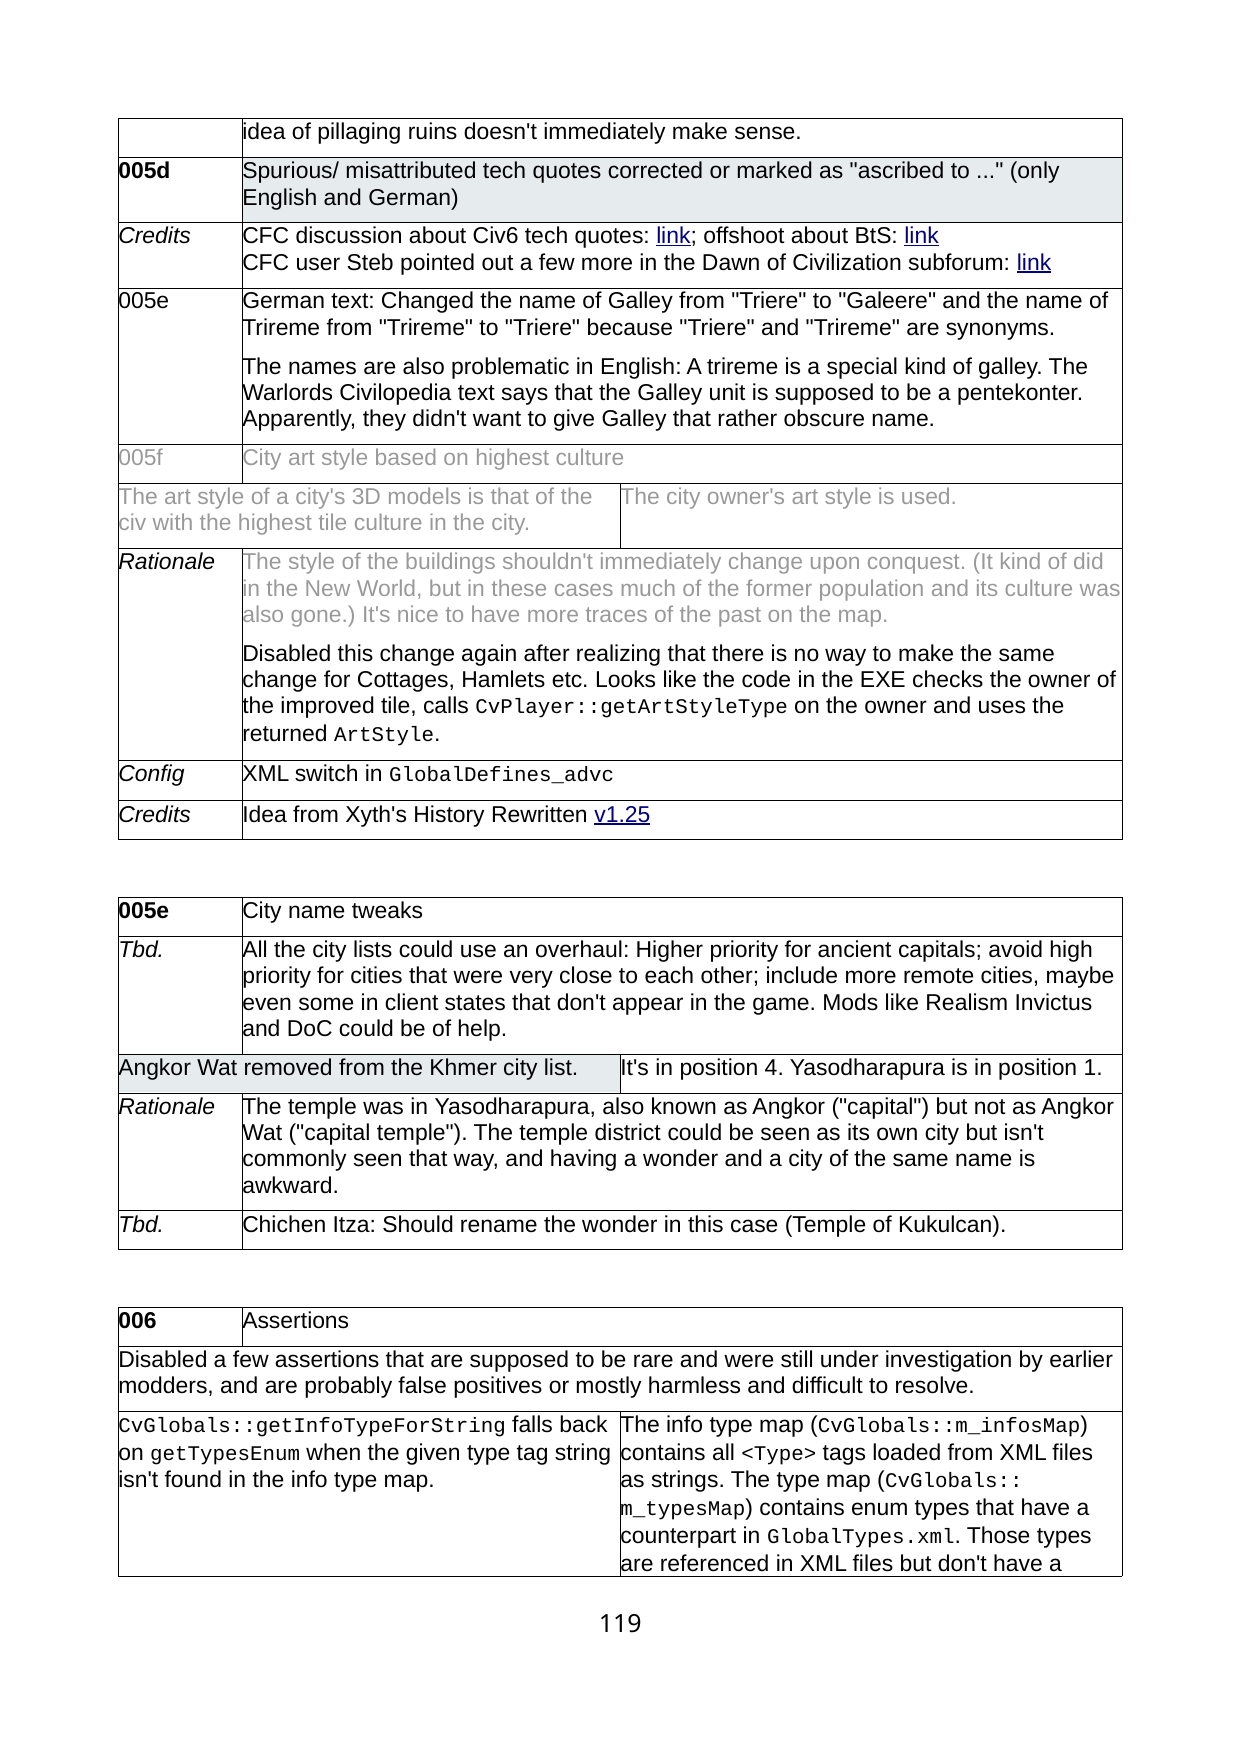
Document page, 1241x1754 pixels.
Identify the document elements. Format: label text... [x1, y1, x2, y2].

table_cell Credits [119, 801, 242, 839]
table_cell 005e [119, 289, 242, 444]
table_cell CvGlobals::getInfoTypeForString falls back on getTypesEnum when the given type tag string isn't found in the info type map. [119, 1412, 620, 1576]
table_cell Spurious/ misattributed tech quotes corrected or marked as "ascribed to ..." (only English and German) [243, 158, 1122, 222]
table_header City name tweaks [243, 898, 1122, 936]
table_cell Rationale [119, 549, 242, 760]
table_cell Tbd. [119, 1211, 242, 1249]
table_cell The art style of a city's 3D models is that of the civ with the highest tile culture in the city. [119, 484, 620, 548]
table_header 006 [119, 1308, 242, 1346]
table_cell Chichen Itza: Should rename the wonder in this case (Temple of Kukulcan). [243, 1211, 1122, 1249]
table_cell Disabled a few assertions that are supposed to be rare and were still under investigation by earlier modders, and are probably false positives or mostly harmless and difficult to resolve. [119, 1347, 1122, 1411]
table_header 005e [119, 898, 242, 936]
table_cell Angkor Wat removed from the Khmer city list. [119, 1055, 620, 1092]
table_cell The style of the buildings shouldn't immediately change upon conquest. (It kind of did in the New World, but in these cases much of the former population and its culture was also gone.) It's nice to have more traces of the past on the map. Disabled this change again after realizing that there is no way to make the same change for Cottages, Hamlets etc. Looks like the code in the EXE checks the owner of the improved tile, calls CvPlayer::getArtStyleType on the owner and uses the returned ArtStyle. [243, 549, 1122, 760]
table_cell Credits [119, 223, 242, 287]
table_header Assertions [243, 1308, 1122, 1346]
table_cell The city owner's art style is used. [621, 484, 1122, 548]
table_cell Rationale [119, 1094, 242, 1210]
table_cell Config [119, 761, 242, 800]
table_cell It's in position 4. Yasodharapura is in position 1. [621, 1055, 1122, 1092]
table_cell Idea from Xyth's History Rewritten v1.25 [243, 801, 1122, 839]
table_cell City art style based on highest culture [243, 445, 1122, 483]
table_cell Tbd. [119, 937, 242, 1054]
table_cell 005d [119, 158, 242, 222]
table_cell German text: Changed the name of Galley from "Triere" to "Galeere" and the name of Trireme from "Trireme" to "Triere" because "Triere" and "Trireme" are synonyms. The names are also problematic in English: A trireme is a special kind of galley. The Warlords Civilopedia text says that the Galley unit is supposed to be a pentekonter. Apparently, they didn't want to give Galley that rather obscure name. [243, 289, 1122, 444]
table_cell CFC discussion about Civ6 tech quotes: link; offshoot about BtS: link CFC user Steb pointed out a few more in the Dawn of Civilization subforum: link [243, 223, 1122, 287]
table_cell XML switch in GlobalDefines_advc [243, 761, 1122, 800]
table_cell All the city lists could use an overhaul: Higher priority for ancient capitals; avoid high priority for cities that were very close to each other; include more remote cities, maybe even some in client states that don't appear in the game. Mods like Realism Invictus and DoC could be of help. [243, 937, 1122, 1054]
table_cell 005f [119, 445, 242, 483]
table_cell [119, 119, 242, 157]
table_cell The temple was in Yasodharapura, also known as Angkor ("capital") but not as Angkor Wat ("capital temple"). The temple district could be seen as its own city but isn't commonly seen that way, and having a wonder and a city of the same name is awkward. [243, 1094, 1122, 1210]
table_cell The info type map (CvGlobals::m_infosMap) contains all <Type> tags loaded from XML files as strings. The type map (CvGlobals:: m_typesMap) contains enum types that have a counterpart in GlobalTypes.xml. Those types are referenced in XML files but don't have a [621, 1412, 1122, 1576]
table_cell idea of pillaging ruins doesn't immediately make sense. [243, 119, 1122, 157]
